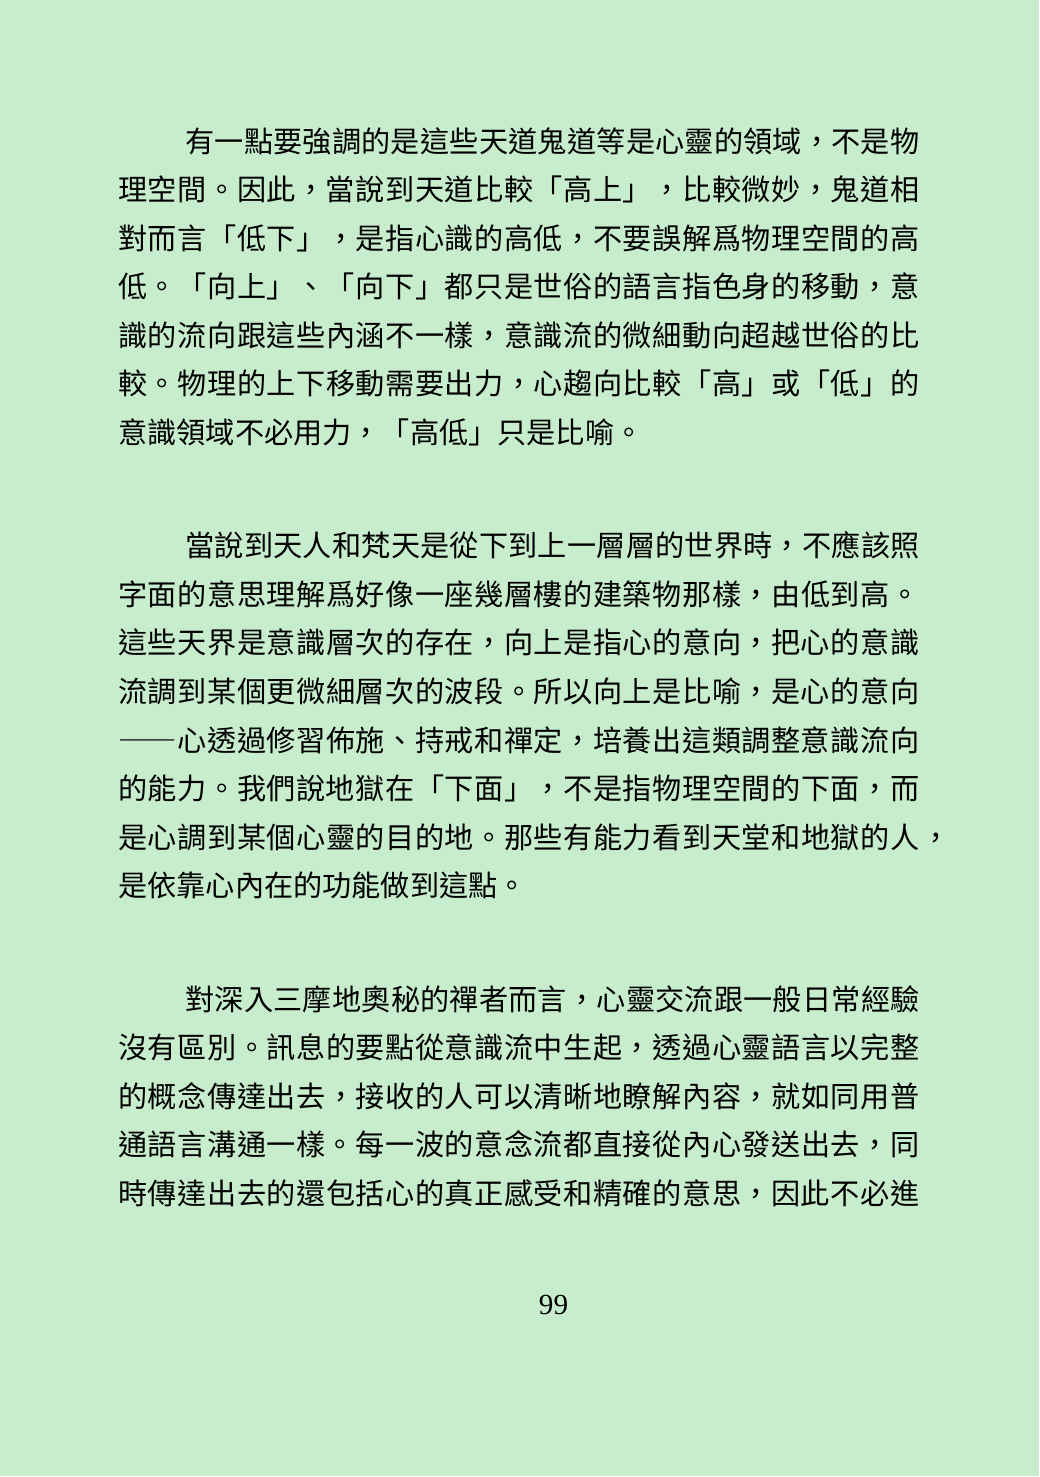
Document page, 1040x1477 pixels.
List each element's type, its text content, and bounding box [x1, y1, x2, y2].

text 對深入三摩地奧秘的禪者而言，心靈交流跟一般日常經驗沒有區別。訊息的要點從意識流中生起，透過心靈語言以完整的概念傳達出去，接收的人可以清晰地瞭解內容，就如同用普通語言溝通一樣。每一波的意念流都直接從內心發送出去，同時傳達出去的還包括心的真正感受和精確的意思，因此不必進 [118, 976, 921, 1213]
text 當說到天人和梵天是從下到上一層層的世界時，不應該照字面的意思理解爲好像一座幾層樓的建築物那樣，由低到高。這些天界是意識層次的存在，向上是指心的意向，把心的意識流調到某個更微細層次的波段。所以向上是比喻，是心的意向——心透過修習佈施、持戒和禪定，培養出這類調整意識流向的能力。我們說地獄在「下面」，不是指物理空間的下面，而是心調到某個心靈的目的地。那些有能力看到天堂和地獄的人，是依靠心內在的功能做到這點。 [118, 523, 921, 905]
text 有一點要強調的是這些天道鬼道等是心靈的領域，不是物理空間。因此，當說到天道比較「高上」，比較微妙，鬼道相對而言「低下」，是指心識的高低，不要誤解爲物理空間的高低。「向上」、「向下」都只是世俗的語言指色身的移動，意識的流向跟這些內涵不一樣，意識流的微細動向超越世俗的比較。物理的上下移動需要出力，心趨向比較「高」或「低」的意識領域不必用力，「高低」只是比喻。 [118, 118, 921, 452]
